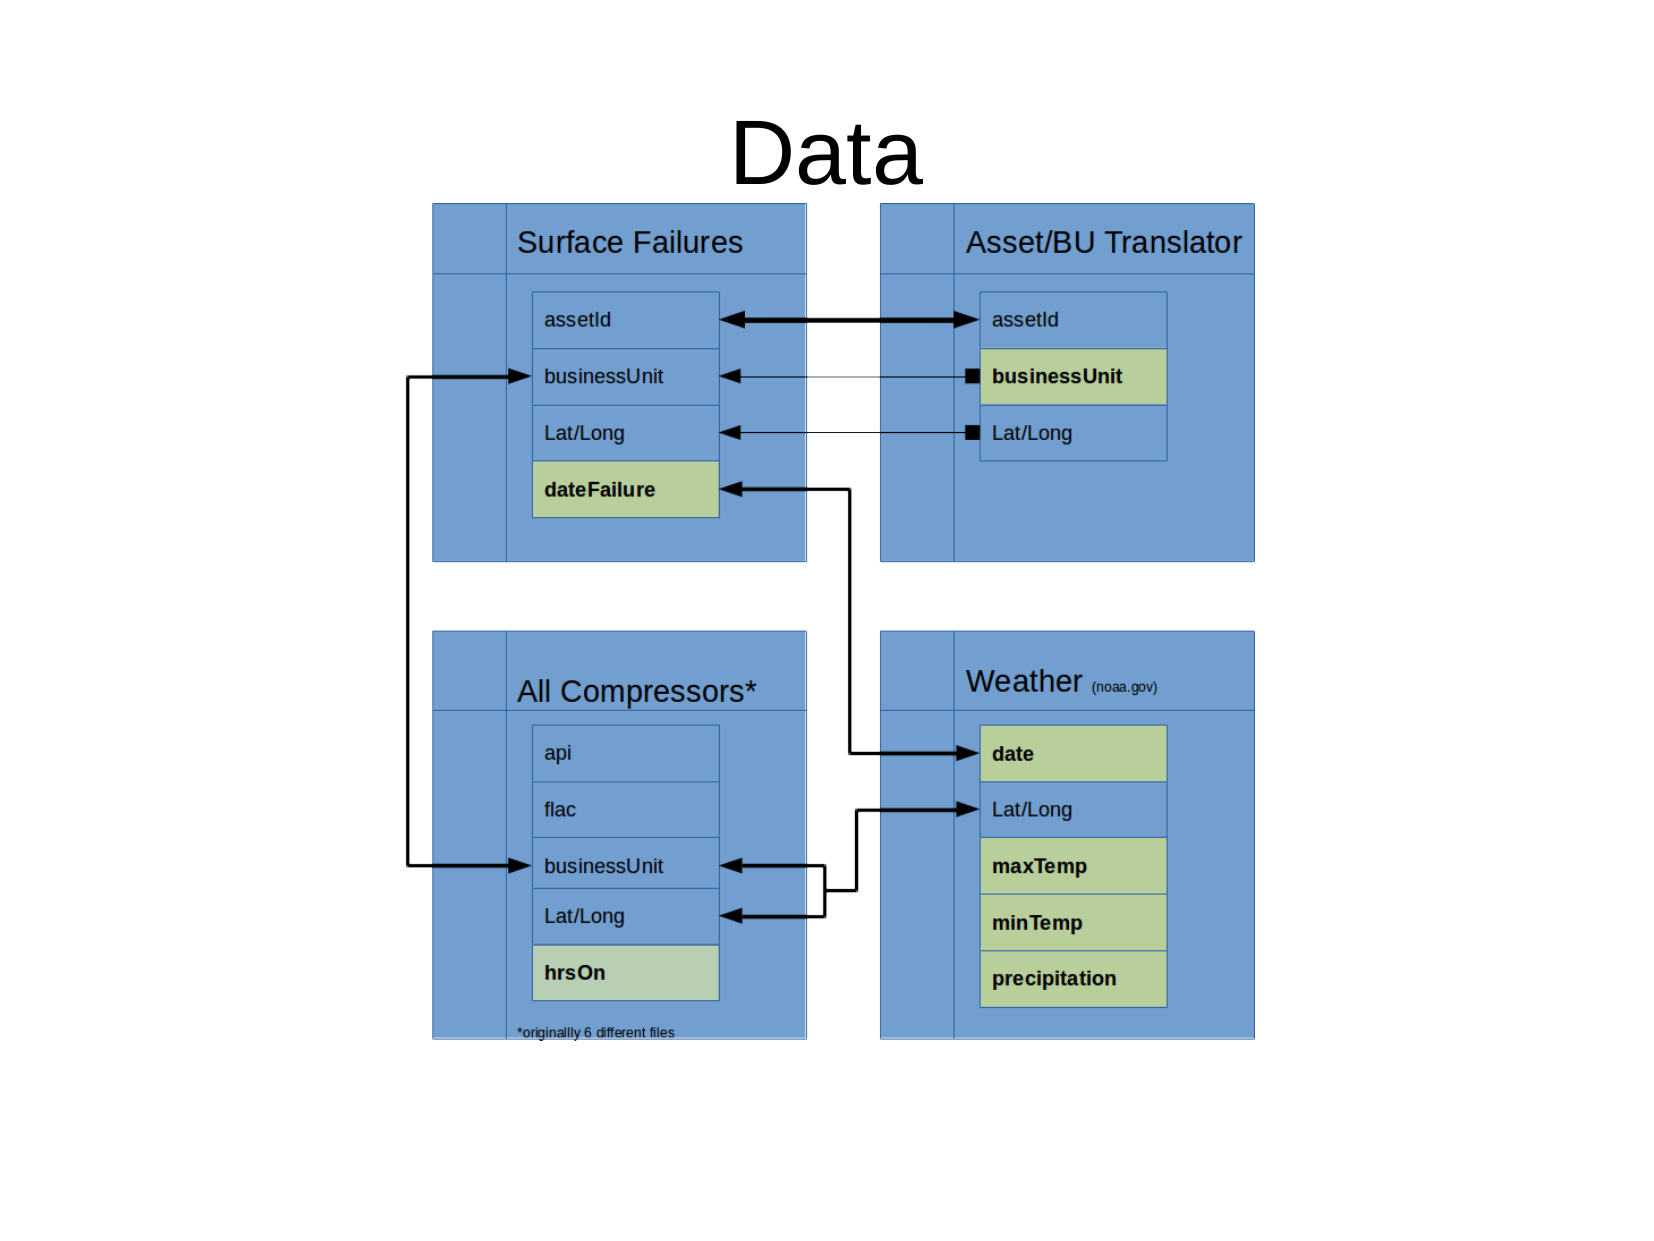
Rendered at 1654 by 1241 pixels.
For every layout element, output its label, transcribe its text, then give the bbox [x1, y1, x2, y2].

title Data [82, 49, 1571, 257]
picture [405, 203, 1255, 1041]
